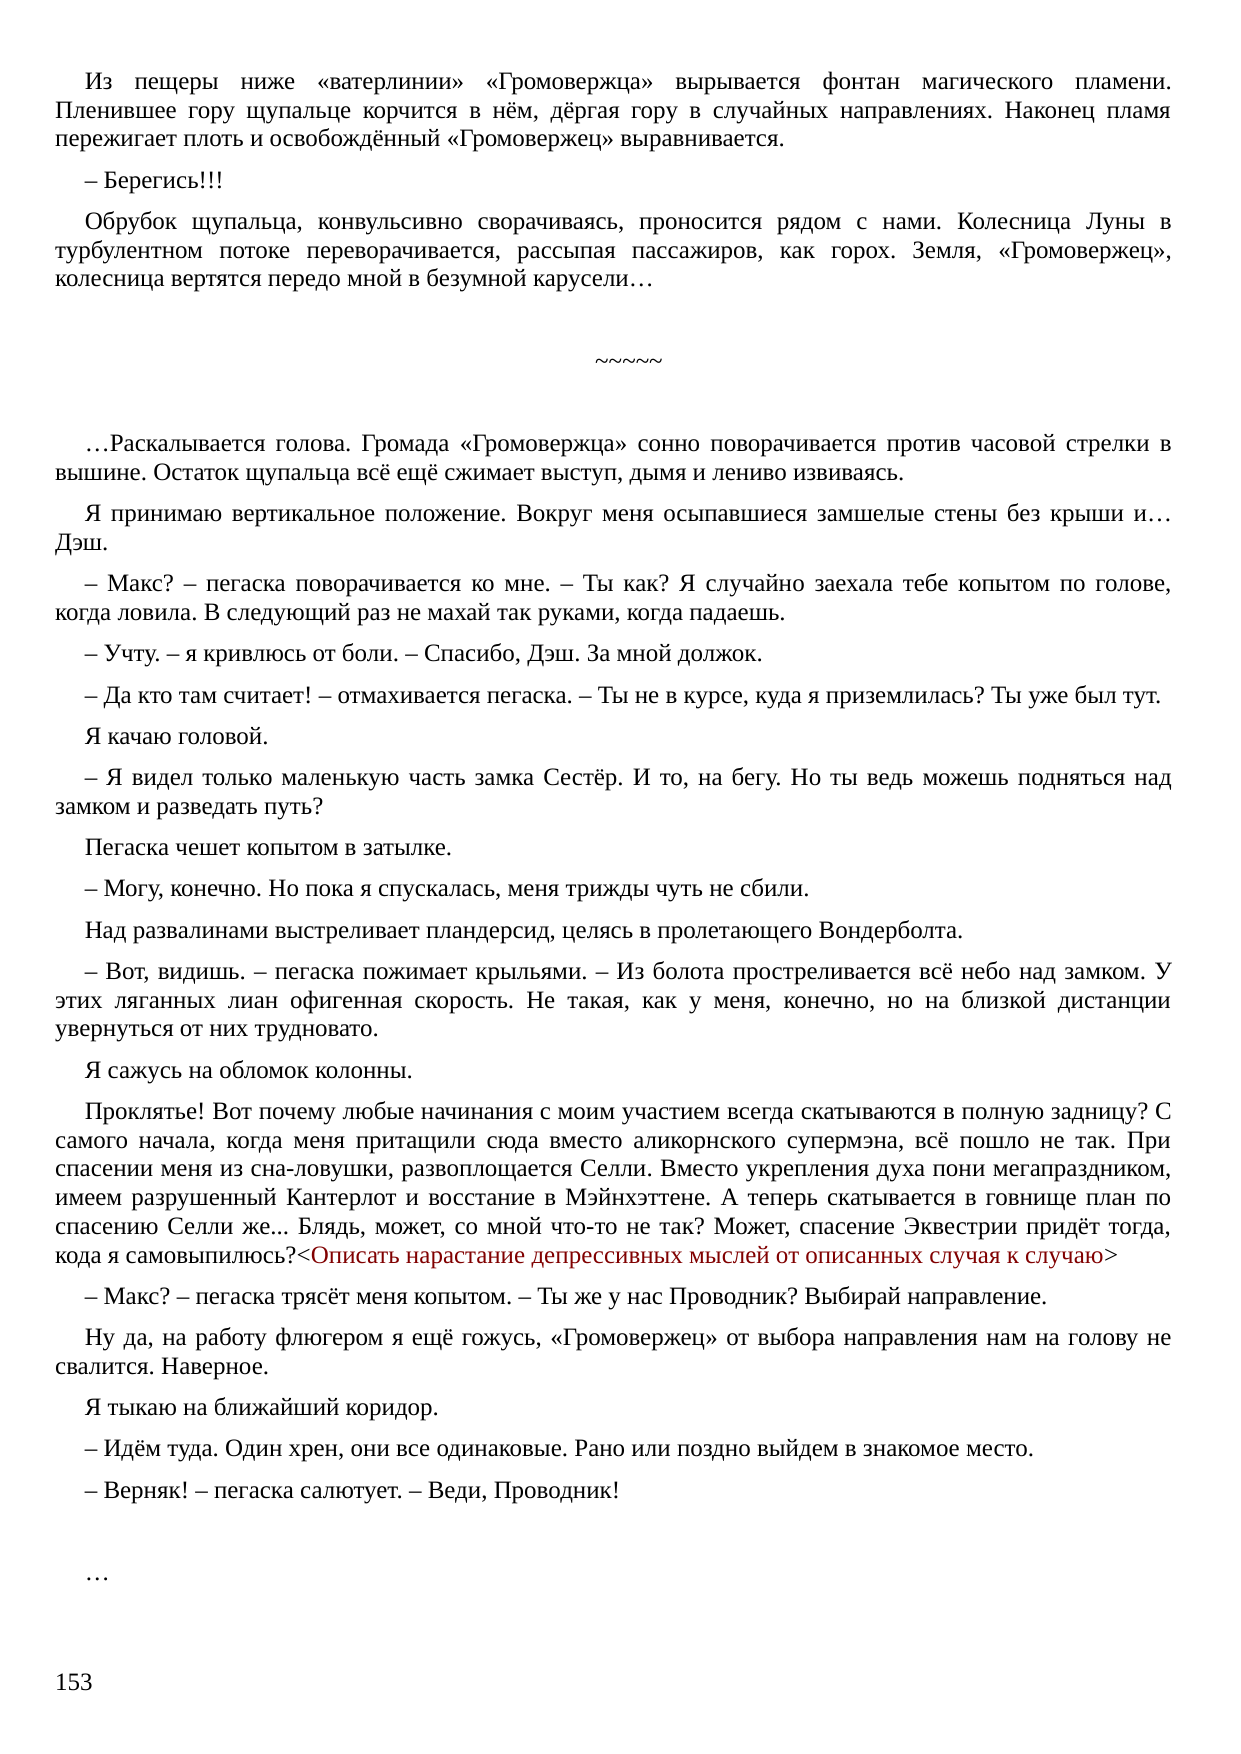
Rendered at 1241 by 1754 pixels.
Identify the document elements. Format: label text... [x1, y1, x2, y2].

text Пегаска чешет копытом в затылке. [55, 832, 1173, 861]
text Проклятье! Вот почему любые начинания с моим участием всегда скатываются в полную задницу? С самого начала, когда меня притащили сюда вместо аликорнского супермэна, всё пошло не так. При спасении меня из сна-ловушки, развоплощается Селли. Вместо укрепления духа пони мегапраздником, имеем разрушенный Кантерлот и восстание в Мэйнхэттене. А теперь скатывается в говнище план по спасению Селли же... Блядь, может, со мной что-то не так? Может, спасение Эквестрии придёт тогда, кода я самовыпилюсь?<Описать нарастание депрессивных мыслей от описанных случая к случаю> [55, 1096, 1173, 1268]
text – Идём туда. Один хрен, они все одинаковые. Рано или поздно выйдем в знакомое место. [55, 1433, 1173, 1462]
text – Могу, конечно. Но пока я спускалась, меня трижды чуть не сбили. [55, 873, 1173, 902]
text Я принимаю вертикальное положение. Вокруг меня осыпавшиеся замшелые стены без крыши и… Дэш. [55, 498, 1173, 556]
text Из пещеры ниже «ватерлинии» «Громовержца» вырывается фонтан магического пламени. Пленившее гору щупальце корчится в нём, дёргая гору в случайных направлениях. Наконец пламя пережигает плоть и освобождённый «Громовержец» выравнивается. [55, 66, 1173, 152]
text Я тыкаю на ближайший коридор. [55, 1392, 1173, 1421]
text – Учту. – я кривлюсь от боли. – Спасибо, Дэш. За мной должок. [55, 638, 1173, 667]
text – Да кто там считает! – отмахивается пегаска. – Ты не в курсе, куда я приземлилась? Ты уже был тут. [55, 680, 1173, 708]
text – Верняк! – пегаска салютует. – Веди, Проводник! [55, 1475, 1173, 1503]
text – Макс? – пегаска поворачивается ко мне. – Ты как? Я случайно заехала тебе копытом по голове, когда ловила. В следующий раз не махай так руками, когда падаешь. [55, 568, 1173, 626]
text Обрубок щупальца, конвульсивно сворачиваясь, проносится рядом с нами. Колесница Луны в турбулентном потоке переворачивается, рассыпая пассажиров, как горох. Земля, «Громовержец», колесница вертятся передо мной в безумной карусели… [55, 206, 1173, 292]
text Я качаю головой. [55, 721, 1173, 750]
text ~~~~~ [55, 346, 1173, 375]
text … [55, 1557, 1173, 1586]
text …Раскалывается голова. Громада «Громовержца» сонно поворачивается против часовой стрелки в вышине. Остаток щупальца всё ещё сжимает выступ, дымя и лениво извиваясь. [55, 428, 1173, 486]
text Над развалинами выстреливает пландерсид, целясь в пролетающего Вондерболта. [55, 915, 1173, 943]
text – Макс? – пегаска трясёт меня копытом. – Ты же у нас Проводник? Выбирай направление. [55, 1281, 1173, 1310]
text Ну да, на работу флюгером я ещё гожусь, «Громовержец» от выбора направления нам на голову не свалится. Наверное. [55, 1322, 1173, 1380]
text – Я видел только маленькую часть замка Сестёр. И то, на бегу. Но ты ведь можешь подняться над замком и разведать путь? [55, 762, 1173, 820]
text – Берегись!!! [55, 165, 1173, 193]
text – Вот, видишь. – пегаска пожимает крыльями. – Из болота простреливается всё небо над замком. У этих ляганных лиан офигенная скорость. Не такая, как у меня, конечно, но на близкой дистанции увернуться от них трудновато. [55, 956, 1173, 1042]
text Я сажусь на обломок колонны. [55, 1055, 1173, 1083]
